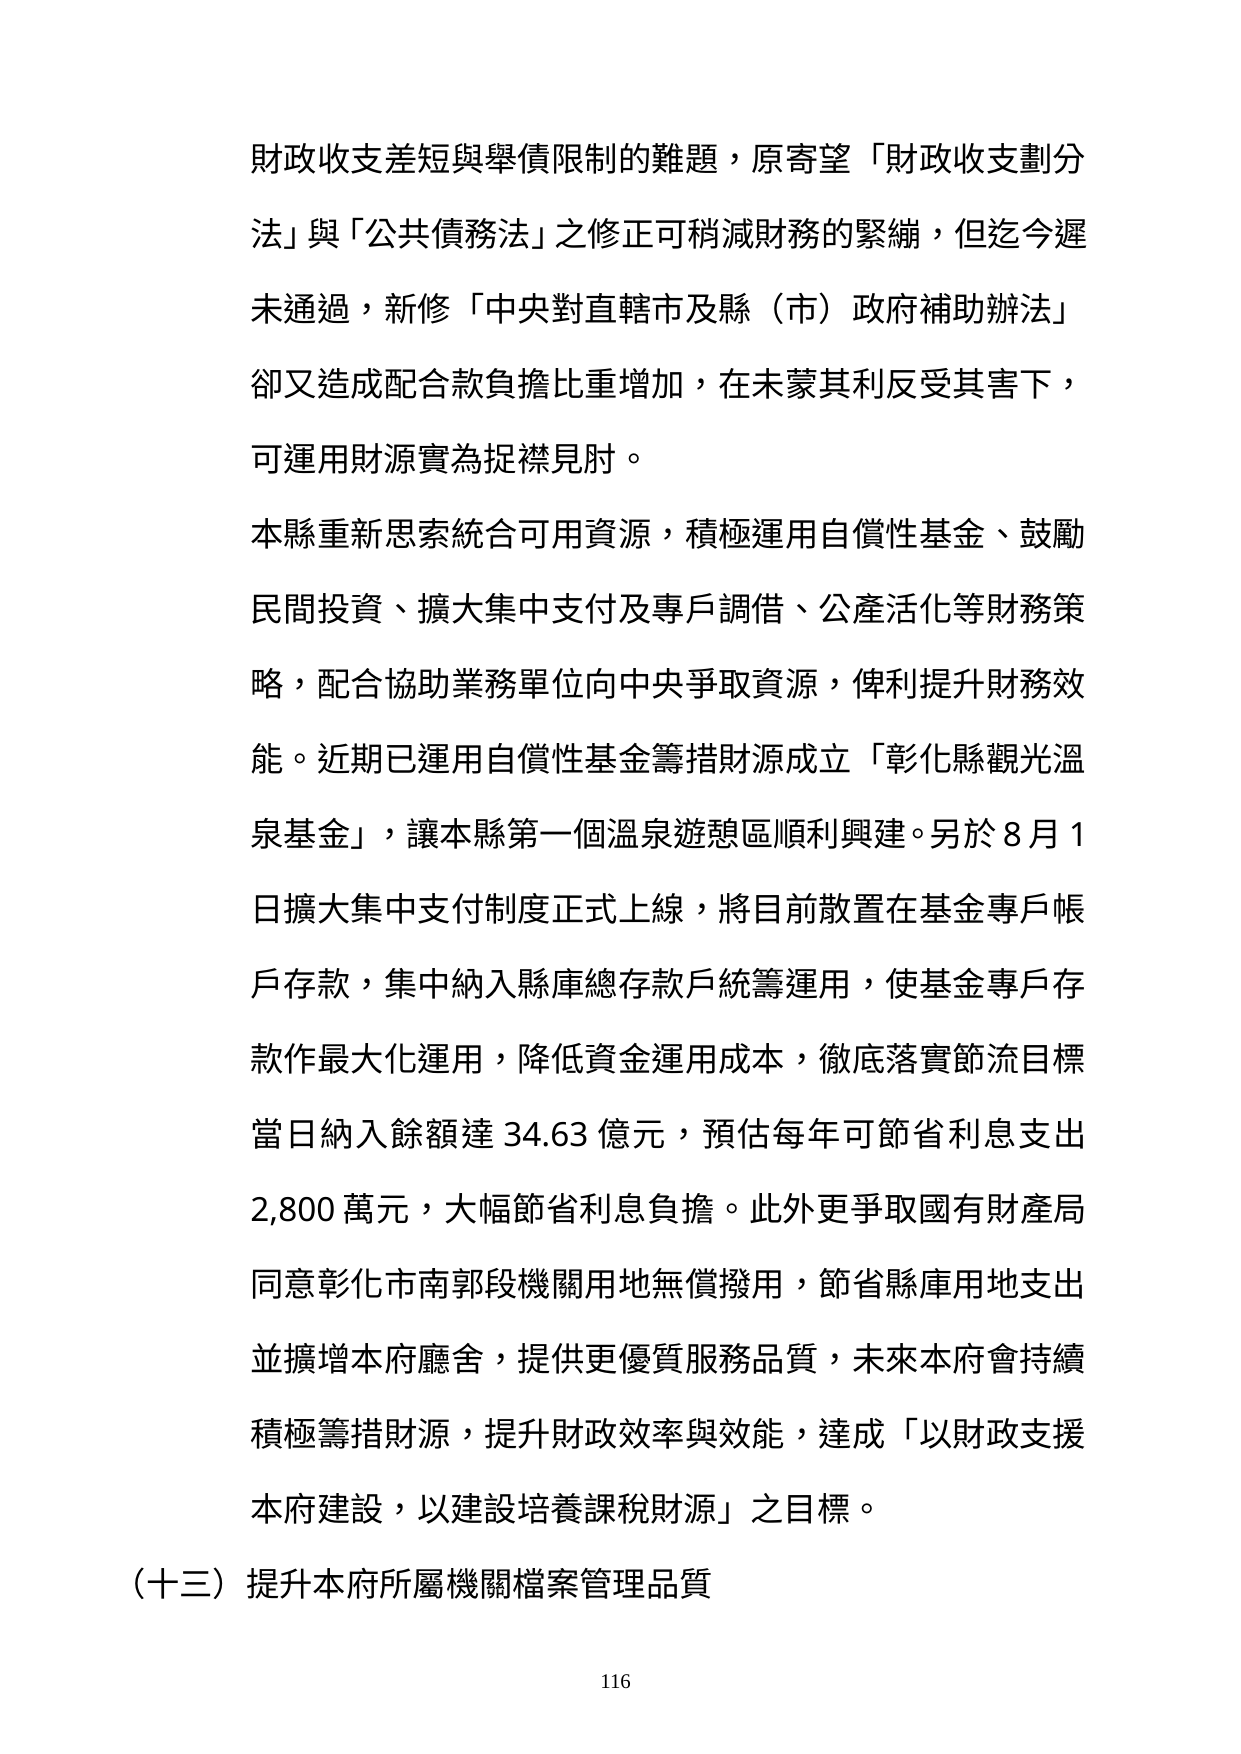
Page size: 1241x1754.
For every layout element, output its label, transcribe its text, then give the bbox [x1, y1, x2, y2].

subtitle （十三）提升本府所屬機關檔案管理品質 [112, 1545, 1087, 1620]
text 財政收支差短與舉債限制的難題，原寄望「財政收支劃分法」與「公共債務法」之修正可稍減財務的緊繃，但迄今遲未通過，新修「中央對直轄市及縣（市）政府補助辦法」卻又造成配合款負擔比重增加，在未蒙其利反受其害下，可運用財源實為捉襟見肘。 [250, 120, 1087, 495]
text 本縣重新思索統合可用資源，積極運用自償性基金、鼓勵民間投資、擴大集中支付及專戶調借、公產活化等財務策略，配合協助業務單位向中央爭取資源，俾利提升財務效能。近期已運用自償性基金籌措財源成立「彰化縣觀光溫泉基金」，讓本縣第一個溫泉遊憩區順利興建。另於8月1日擴大集中支付制度正式上線，將目前散置在基金專戶帳戶存款，集中納入縣庫總存款戶統籌運用，使基金專戶存款作最大化運用，降低資金運用成本，徹底落實節流目標，當日納入餘額達34.63億元，預估每年可節省利息支出2,800萬元，大幅節省利息負擔。此外更爭取國有財產局同意彰化市南郭段機關用地無償撥用，節省縣庫用地支出並擴增本府廳舍，提供更優質服務品質，未來本府會持續積極籌措財源，提升財政效率與效能，達成「以財政支援本府建設，以建設培養課稅財源」之目標。 [250, 495, 1087, 1545]
